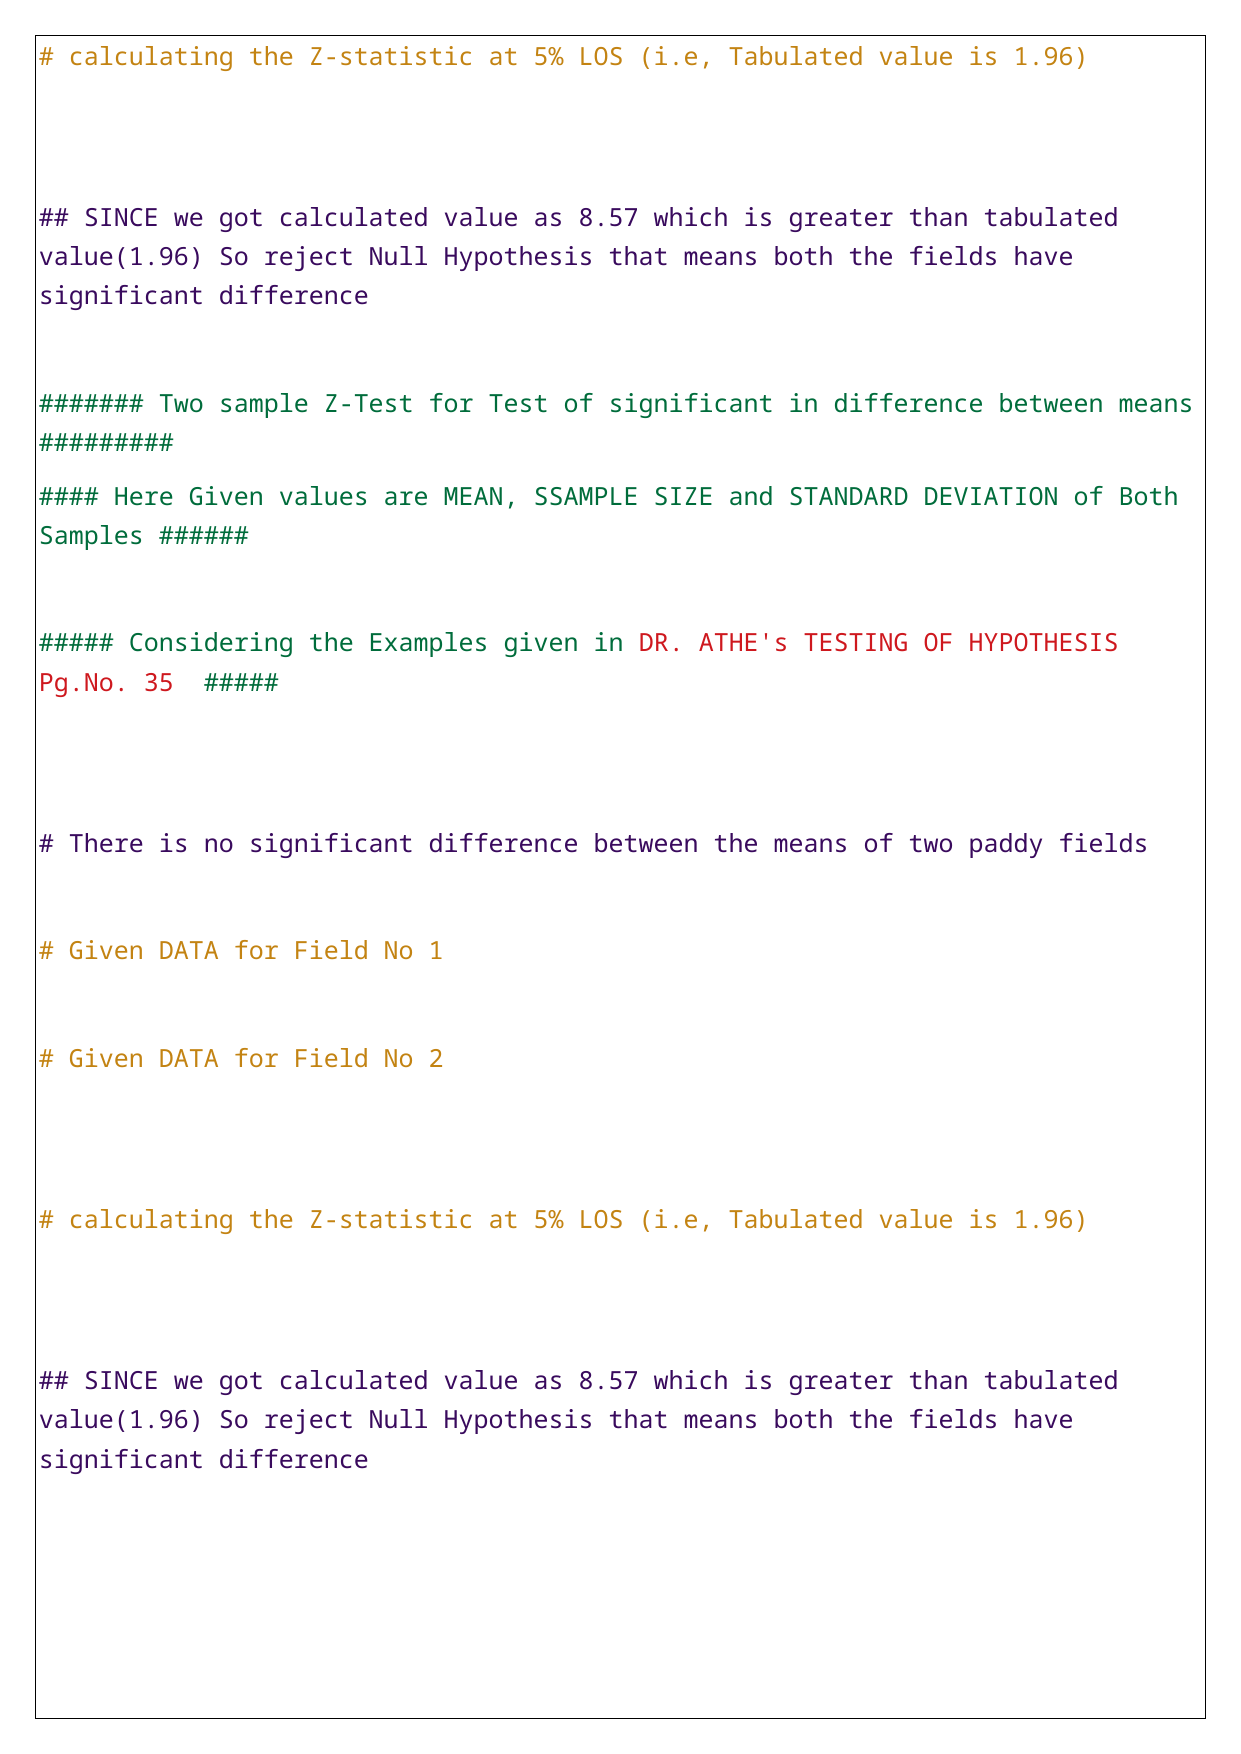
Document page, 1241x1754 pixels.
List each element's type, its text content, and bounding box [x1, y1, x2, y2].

text #### Here Given values are MEAN, SSAMPLE SIZE and STANDARD DEVIATION of Both Samples ###### [38, 478, 1202, 552]
text # There is no significant difference between the means of two paddy fields [38, 826, 1202, 859]
text ##### Considering the Examples given in DR. ATHE's TESTING OF HYPOTHESIS Pg.No. 35 ##### [38, 625, 1202, 698]
text # Given DATA for Field No 2 [38, 1041, 1202, 1074]
text ## SINCE we got calculated value as 8.57 which is greater than tabulated value(1.96) So reject Null Hypothesis that means both the fields have significant difference [38, 1363, 1202, 1475]
text # Given DATA for Field No 1 [38, 933, 1202, 967]
text # calculating the Z-statistic at 5% LOS (i.e, Tabulated value is 1.96) [38, 38, 1202, 72]
text ####### Two sample Z-Test for Test of significant in difference between means ######### [38, 386, 1202, 459]
text # calculating the Z-statistic at 5% LOS (i.e, Tabulated value is 1.96) [38, 1202, 1202, 1236]
text ## SINCE we got calculated value as 8.57 which is greater than tabulated value(1.96) So reject Null Hypothesis that means both the fields have significant difference [38, 200, 1202, 312]
